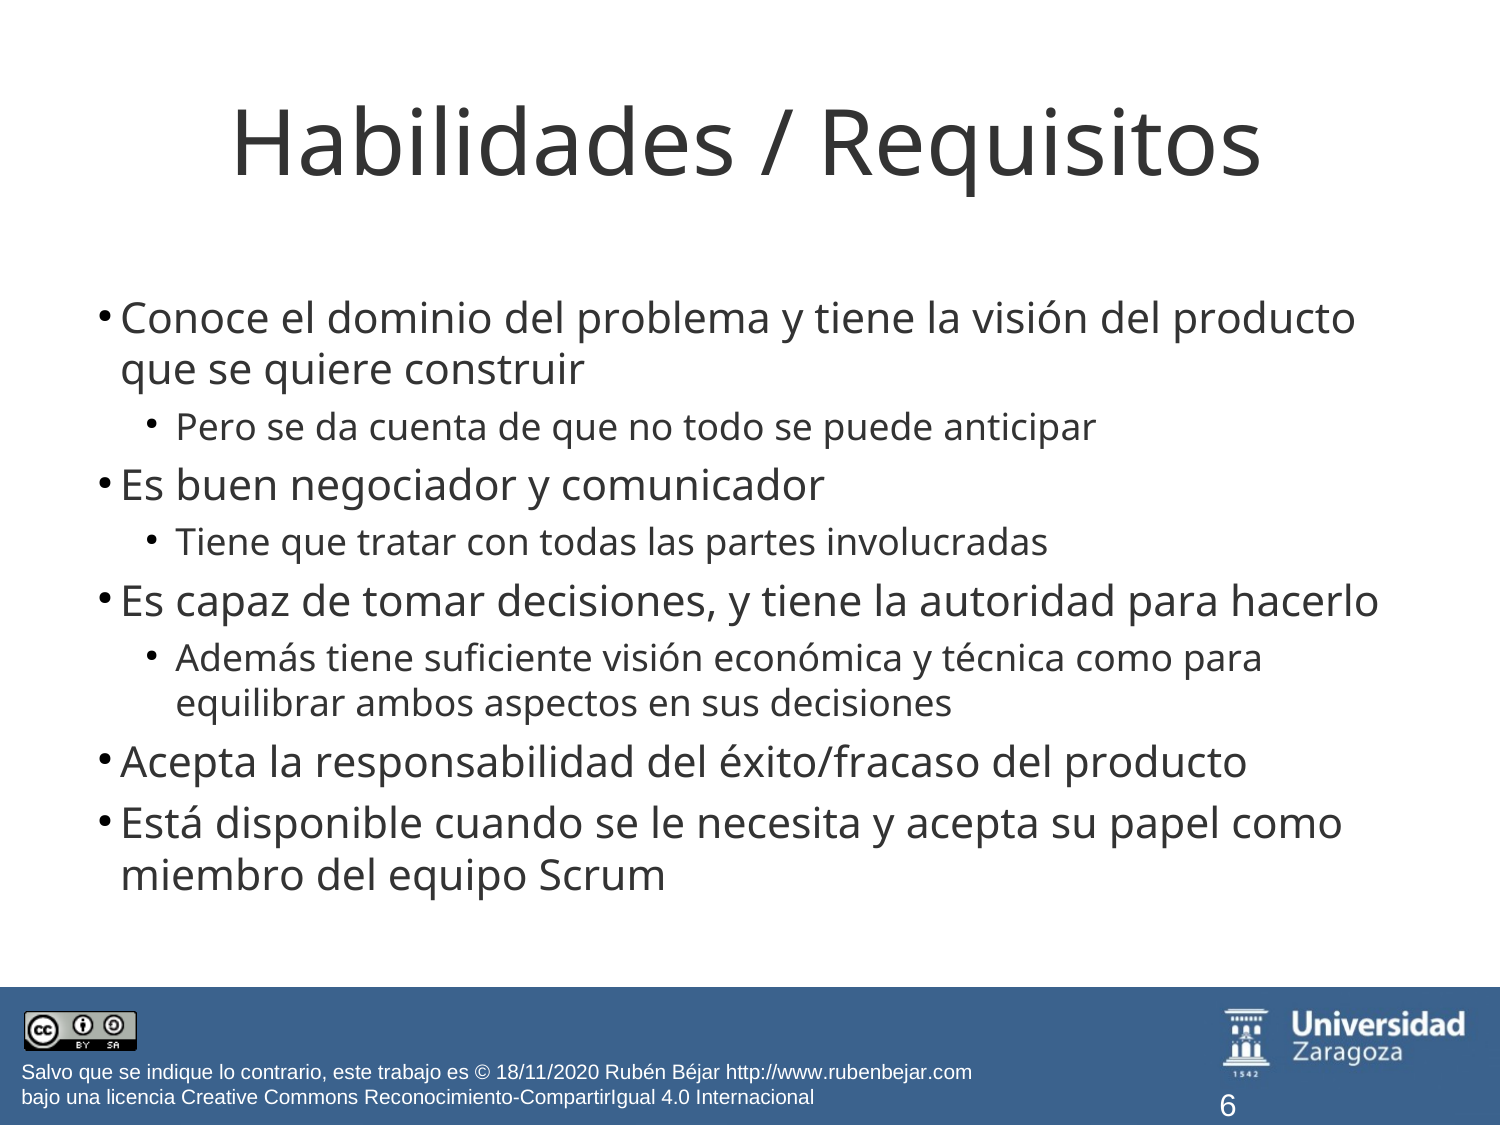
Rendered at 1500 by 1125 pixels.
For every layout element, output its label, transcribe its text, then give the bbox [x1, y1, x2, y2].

list Conoce el dominio del problema y tiene la visión del producto que se quiere construir Pero se da cuenta de que no todo se puede anticipar Es buen negociador y comunicador Tiene que tratar con todas las partes involucradas Es capaz de tomar decisiones, y tiene la autoridad para hacerlo Además tiene suficiente visión económica y técnica como para equilibrar ambos aspectos en sus decisiones Acepta la responsabilidad del éxito/fracaso del producto Está disponible cuando se le necesita y acepta su papel como miembro del equipo Scrum [82, 283, 1418, 957]
picture [0, 987, 1500, 1125]
title Habilidades / Requisitos [74, 21, 1420, 257]
